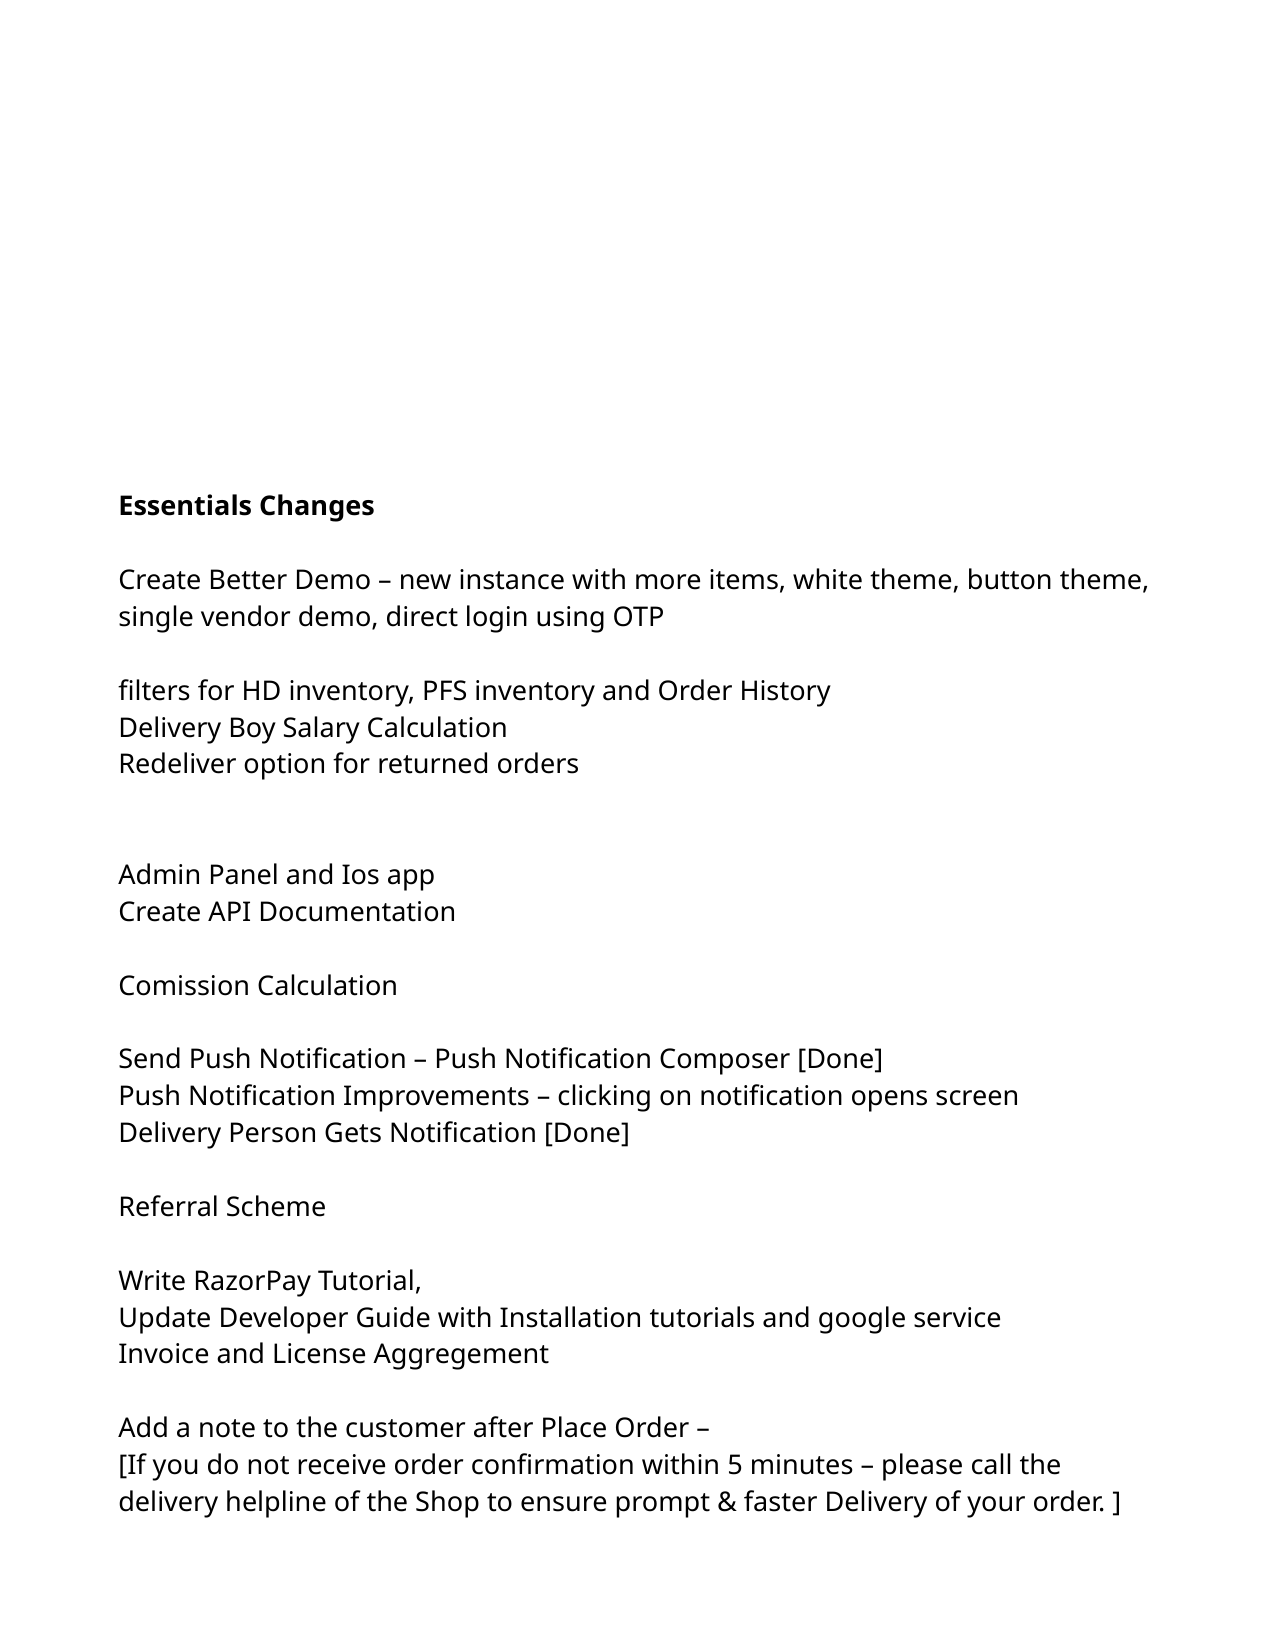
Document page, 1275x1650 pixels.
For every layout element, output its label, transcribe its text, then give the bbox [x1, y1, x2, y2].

text Referral Scheme [118, 1187, 1157, 1224]
text Essentials Changes [118, 487, 1157, 524]
text Delivery Boy Salary Calculation [118, 708, 1157, 745]
text Add a note to the customer after Place Order – [118, 1409, 1157, 1446]
text Create Better Demo – new instance with more items, white theme, button theme, single vendor demo, direct login using OTP [118, 561, 1157, 634]
text Create API Documentation [118, 892, 1157, 929]
text filters for HD inventory, PFS inventory and Order History [118, 671, 1157, 708]
text Update Developer Guide with Installation tutorials and google service [118, 1298, 1157, 1335]
text Comission Calculation [118, 966, 1157, 1003]
text Send Push Notification – Push Notification Composer [Done] [118, 1040, 1157, 1077]
text Push Notification Improvements – clicking on notification opens screen [118, 1077, 1157, 1114]
text Admin Panel and Ios app [118, 856, 1157, 892]
text Write RazorPay Tutorial, [118, 1261, 1157, 1298]
text Delivery Person Gets Notification [Done] [118, 1114, 1157, 1151]
text Invoice and License Aggregement [118, 1335, 1157, 1372]
text [If you do not receive order confirmation within 5 minutes – please call the delivery helpline of the Shop to ensure prompt & faster Delivery of your order. ] [118, 1446, 1157, 1519]
text Redeliver option for returned orders [118, 745, 1157, 782]
